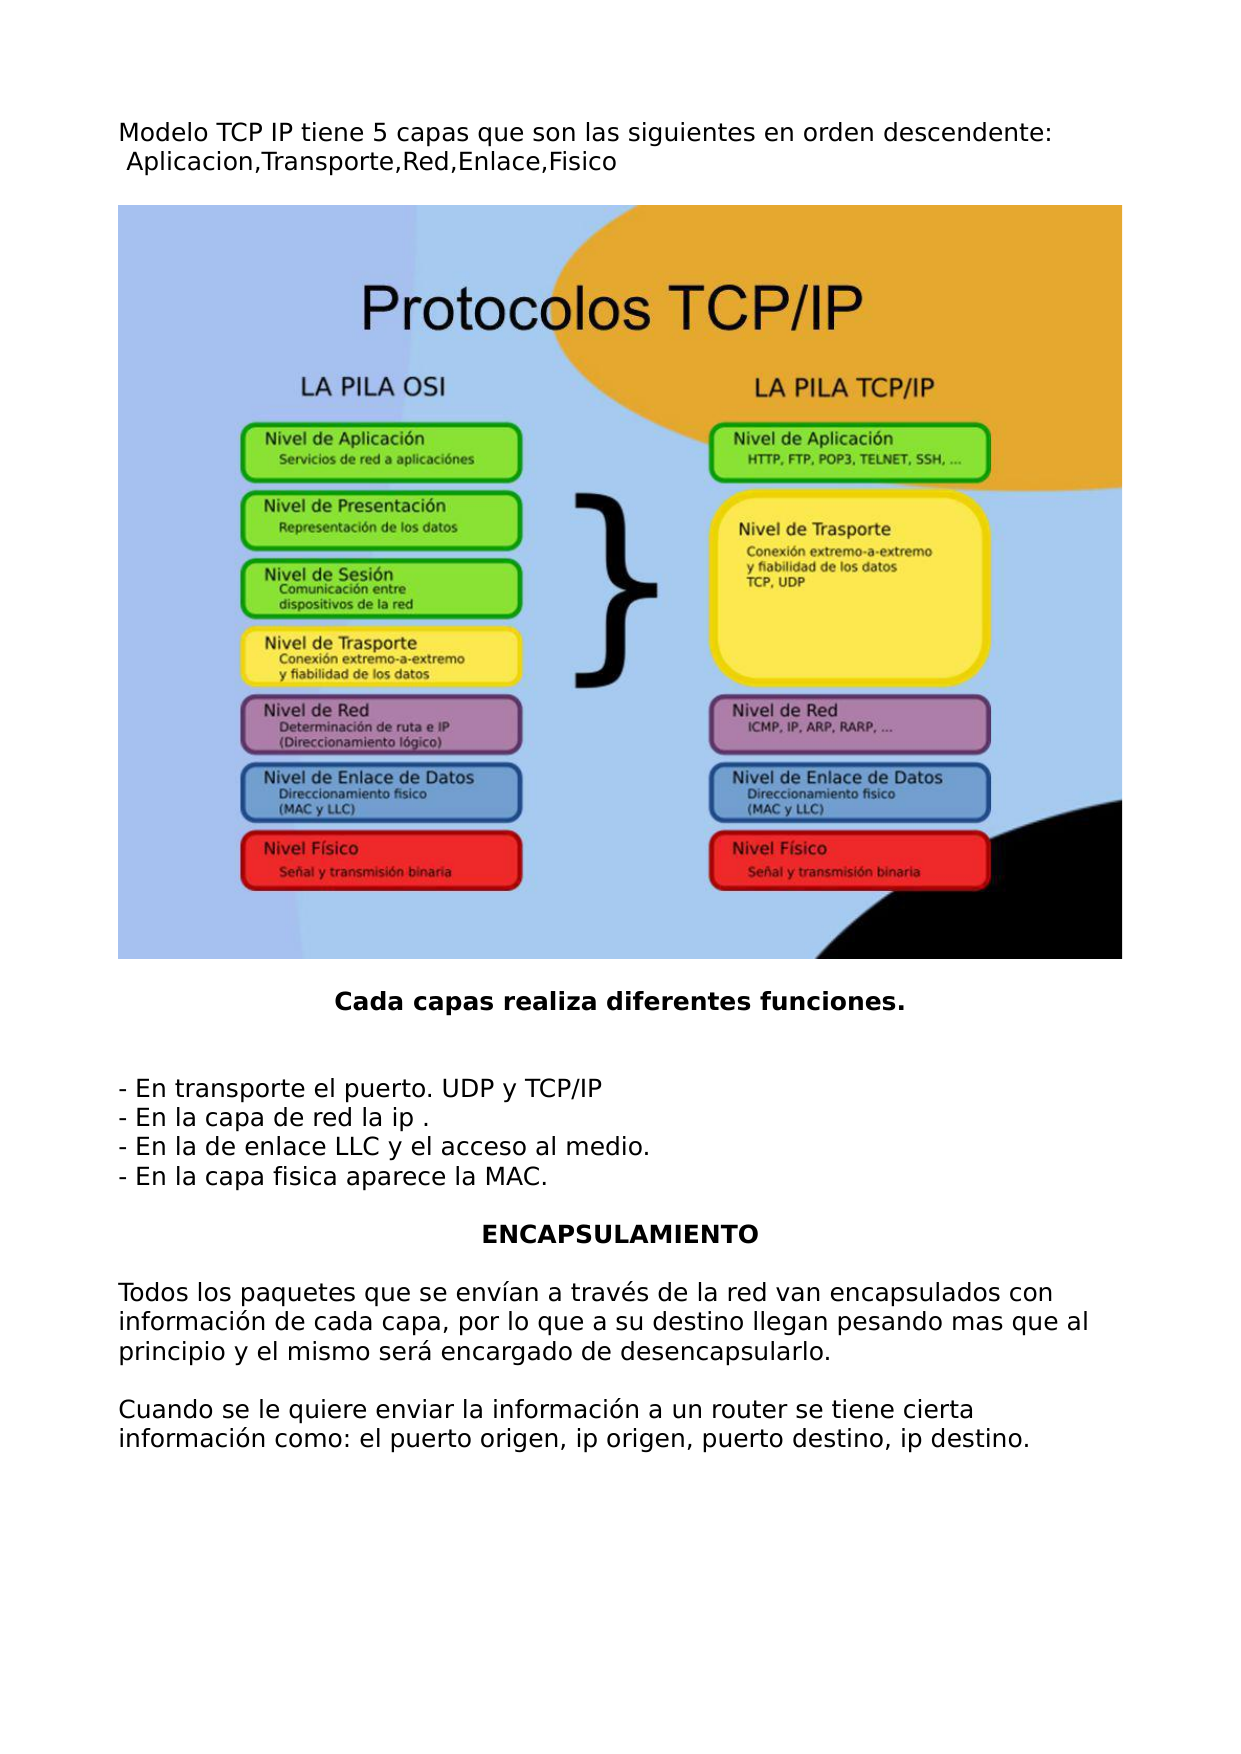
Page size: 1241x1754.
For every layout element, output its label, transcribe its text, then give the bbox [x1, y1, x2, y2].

text Modelo TCP IP tiene 5 capas que son las siguientes en orden descendente: [118, 118, 1122, 147]
text Aplicacion,Transporte,Red,Enlace,Fisico [118, 147, 1122, 176]
text ENCAPSULAMIENTO [118, 1220, 1122, 1249]
text - En la capa de red la ip . [118, 1103, 1122, 1132]
text Todos los paquetes que se envían a través de la red van encapsulados con información de cada capa, por lo que a su destino llegan pesando mas que al principio y el mismo será encargado de desencapsularlo. [118, 1278, 1122, 1366]
text Cada capas realiza diferentes funciones. [118, 987, 1122, 1016]
text - En la capa fisica aparece la MAC. [118, 1162, 1122, 1191]
text - En la de enlace LLC y el acceso al medio. [118, 1132, 1122, 1162]
text - En transporte el puerto. UDP y TCP/IP [118, 1074, 1122, 1103]
text Cuando se le quiere enviar la información a un router se tiene cierta información como: el puerto origen, ip origen, puerto destino, ip destino. [118, 1395, 1122, 1453]
picture [118, 205, 1123, 959]
